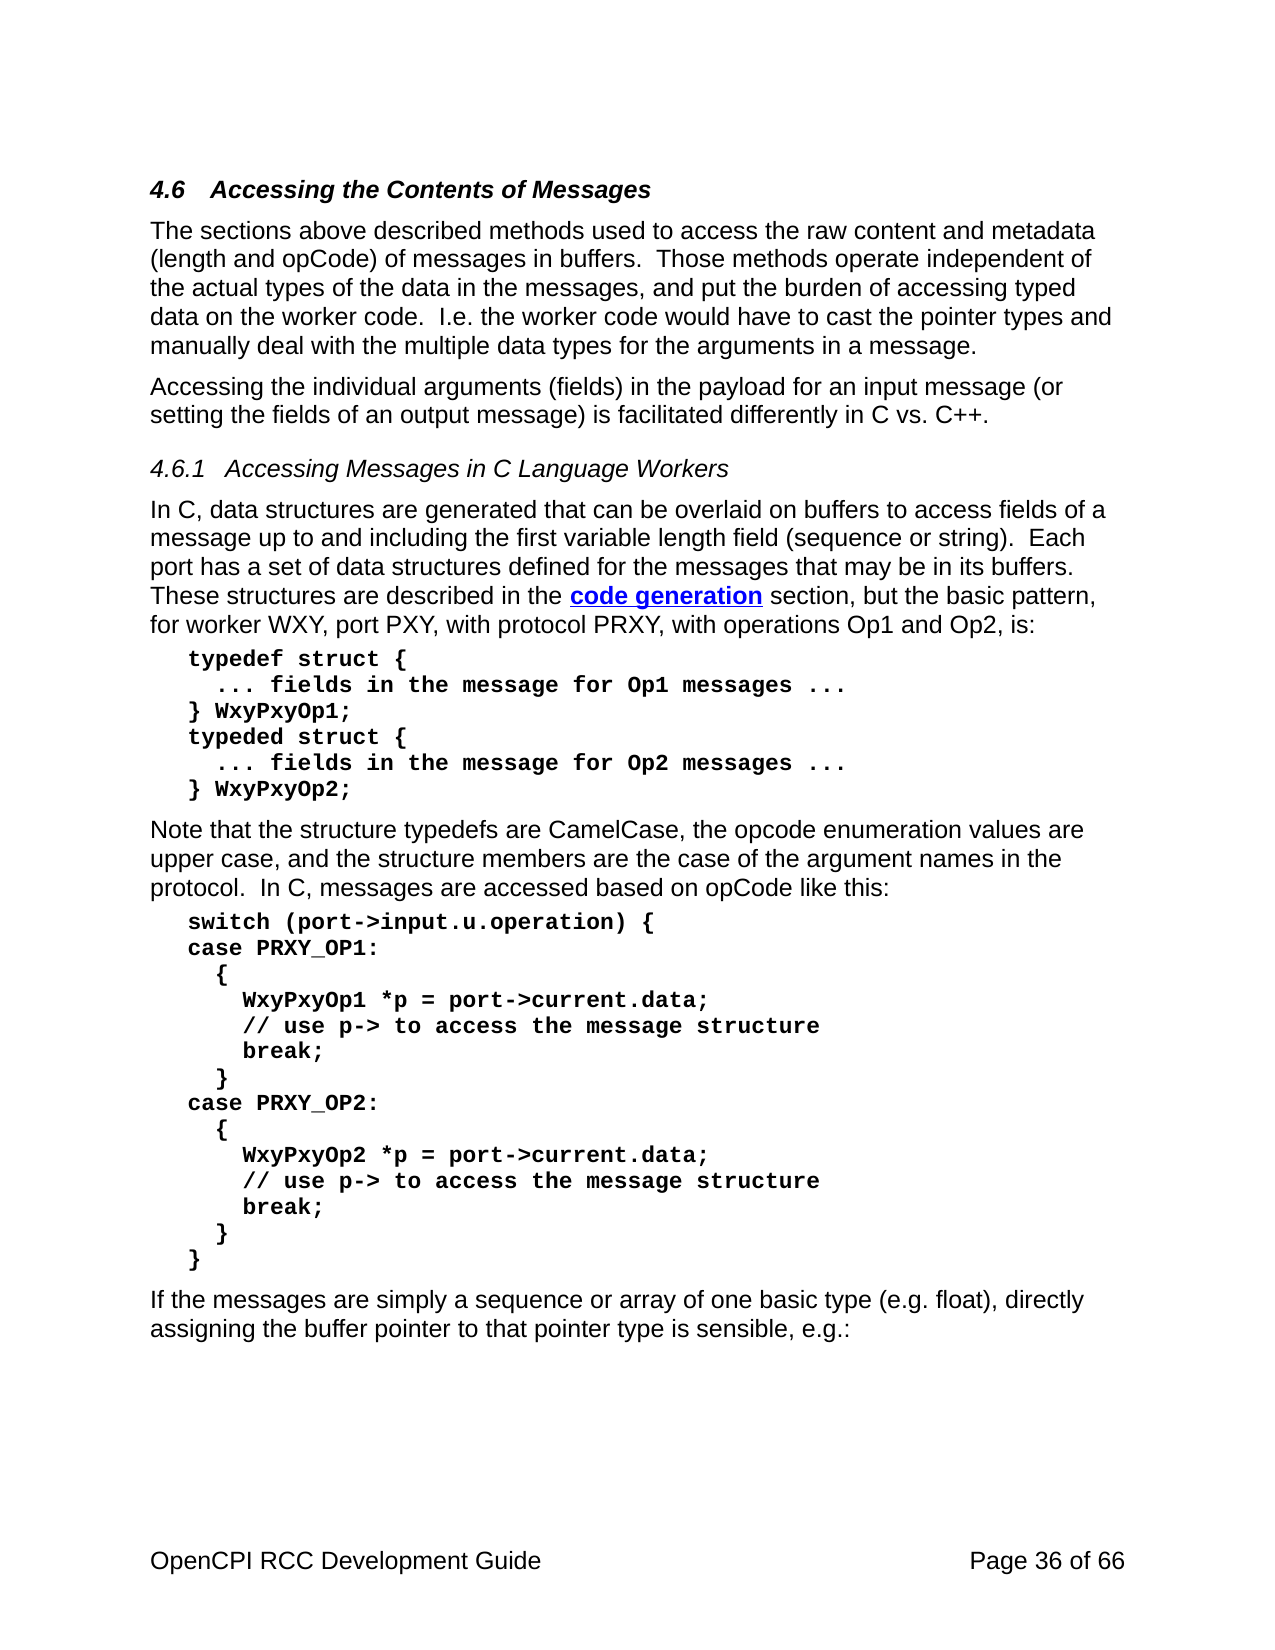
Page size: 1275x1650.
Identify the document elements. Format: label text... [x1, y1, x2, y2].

subtitle Accessing Messages in C Language Workers [150, 454, 1125, 483]
text Note that the structure typedefs are CamelCase, the opcode enumeration values are upper case, and the structure members are the case of the argument names in the protocol. In C, messages are accessed based on opCode like this: [150, 815, 1125, 901]
text The sections above described methods used to access the raw content and metadata (length and opCode) of messages in buffers. Those methods operate independent of the actual types of the data in the messages, and put the burden of accessing typed data on the worker code. I.e. the worker code would have to cast the pointer types and manually deal with the multiple data types for the arguments in a message. [150, 216, 1125, 359]
text If the messages are simply a sequence or array of one basic type (e.g. float), directly assigning the buffer pointer to that pointer type is sensible, e.g.: [150, 1285, 1125, 1343]
text Accessing the individual arguments (fields) in the payload for an input message (or setting the fields of an output message) is facilitated differently in C vs. C++. [150, 371, 1125, 429]
subtitle Accessing the Contents of Messages [150, 175, 1125, 204]
text typedef struct { ... fields in the message for Op1 messages ... } WxyPxyOp1; typeded struct { ... fields in the message for Op2 messages ... } WxyPxyOp2; [187, 647, 1125, 803]
text In C, data structures are generated that can be overlaid on buffers to access fields of a message up to and including the first variable length field (sequence or string). Each port has a set of data structures defined for the messages that may be in its buffers. These structures are described in the code generation section, but the basic pattern, for worker WXY, port PXY, with protocol PRXY, with operations Op1 and Op2, is: [150, 495, 1125, 638]
text switch (port->input.u.operation) { case PRXY_OP1: { WxyPxyOp1 *p = port->current.data; // use p-> to access the message structure break; } case PRXY_OP2: { WxyPxyOp2 *p = port->current.data; // use p-> to access the message structure break; } } [187, 910, 1125, 1273]
